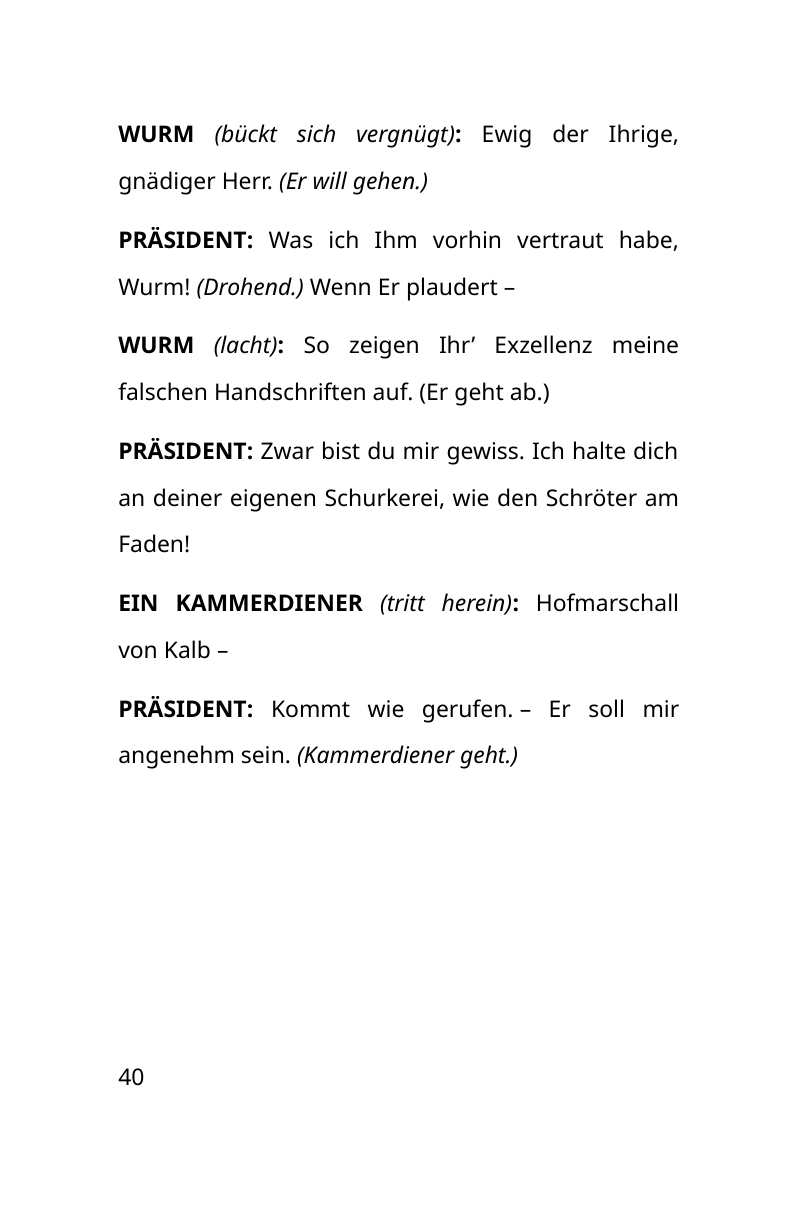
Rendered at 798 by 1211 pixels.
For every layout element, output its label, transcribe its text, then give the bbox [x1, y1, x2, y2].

text WURM (bückt sich vergnügt): Ewig der Ihrige, gnädiger Herr. (Er will gehen.) [118, 118, 679, 196]
text EIN KAMMERDIENER (tritt herein): Hofmarschall von Kalb – [118, 587, 679, 665]
text PRÄSIDENT: Kommt wie gerufen. – Er soll mir angenehm sein. (Kammerdiener geht.) [118, 693, 679, 771]
text WURM (lacht): So zeigen Ihr’ Exzellenz meine falschen Handschriften auf. (Er geht ab.) [118, 329, 679, 407]
text PRÄSIDENT: Zwar bist du mir gewiss. Ich halte dich an deiner eigenen Schurkerei, wie den Schröter am Faden! [118, 435, 679, 560]
text PRÄSIDENT: Was ich Ihm vorhin vertraut habe, Wurm! (Drohend.) Wenn Er plaudert – [118, 224, 679, 302]
